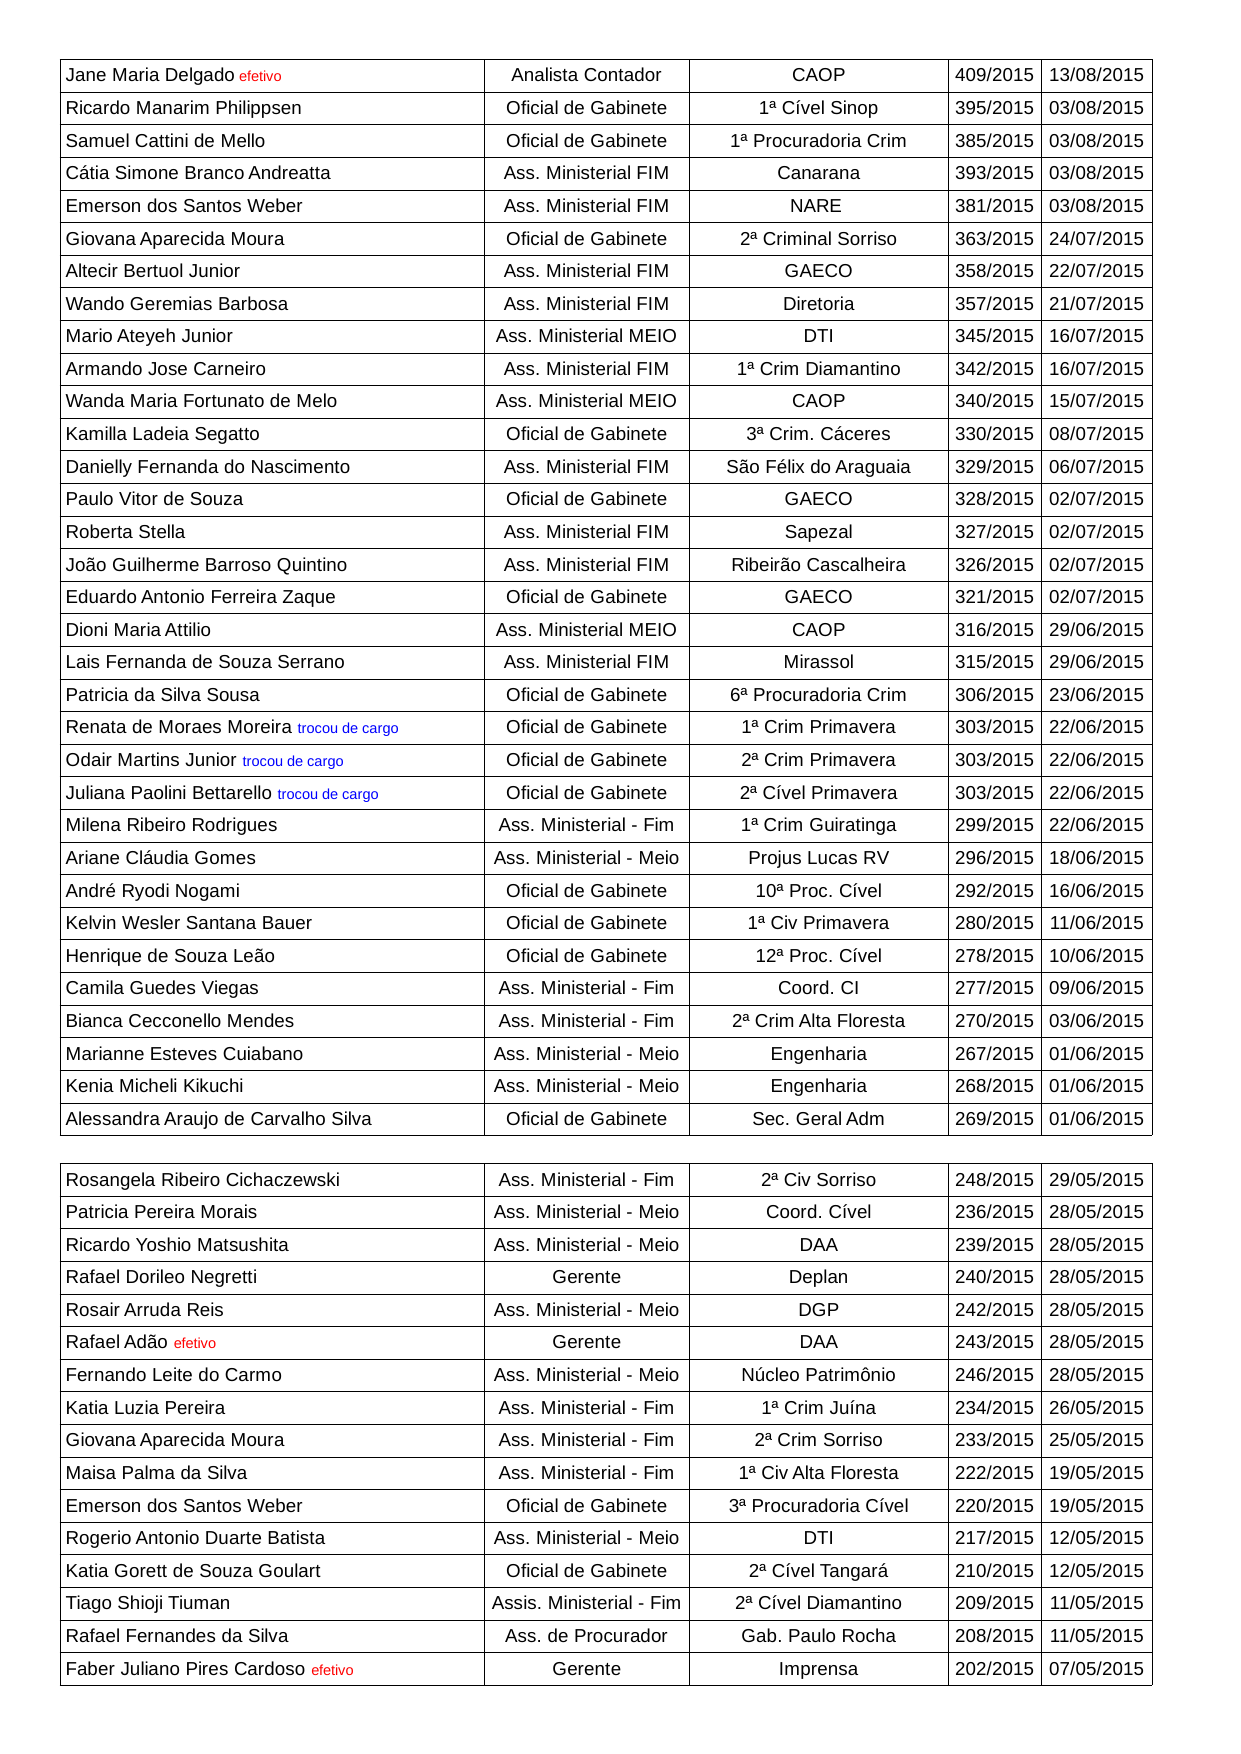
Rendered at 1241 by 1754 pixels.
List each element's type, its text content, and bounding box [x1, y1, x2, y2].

table_cell 268/2015 [949, 1071, 1041, 1102]
table_cell 303/2015 [949, 745, 1041, 776]
table_cell 1ª Civ Primavera [690, 908, 948, 939]
table_cell 240/2015 [949, 1262, 1041, 1293]
table_cell Rafael Fernandes da Silva [61, 1621, 484, 1652]
table_cell 246/2015 [949, 1360, 1041, 1391]
table_cell Ricardo Manarim Philippsen [61, 93, 484, 124]
table_cell Giovana Aparecida Moura [61, 1425, 484, 1457]
table_cell Ass. Ministerial - Meio [485, 1197, 689, 1228]
table_cell Oficial de Gabinete [485, 582, 689, 613]
table_cell Roberta Stella [61, 517, 484, 548]
table_cell 210/2015 [949, 1555, 1041, 1587]
table_cell Kenia Micheli Kikuchi [61, 1071, 484, 1102]
table_cell 328/2015 [949, 484, 1041, 516]
table_cell Ass. Ministerial FIM [485, 256, 689, 287]
table_cell 296/2015 [949, 843, 1041, 874]
table_cell 16/06/2015 [1042, 875, 1152, 907]
table_cell 01/06/2015 [1042, 1038, 1152, 1070]
table_cell 29/06/2015 [1042, 647, 1152, 678]
table_cell Projus Lucas RV [690, 843, 948, 874]
table_cell 208/2015 [949, 1621, 1041, 1652]
table_cell GAECO [690, 484, 948, 516]
table_cell Ass. Ministerial - Meio [485, 1295, 689, 1326]
table_cell 315/2015 [949, 647, 1041, 678]
table_cell Gab. Paulo Rocha [690, 1621, 948, 1652]
table_cell 28/05/2015 [1042, 1262, 1152, 1293]
table_cell 08/07/2015 [1042, 419, 1152, 450]
table_cell DTI [690, 1523, 948, 1554]
table_cell Tiago Shioji Tiuman [61, 1588, 484, 1619]
table_cell 3ª Crim. Cáceres [690, 419, 948, 450]
table_cell 18/06/2015 [1042, 843, 1152, 874]
table_cell 15/07/2015 [1042, 386, 1152, 418]
table_cell 234/2015 [949, 1392, 1041, 1424]
table_cell Wando Geremias Barbosa [61, 288, 484, 320]
table_cell 243/2015 [949, 1327, 1041, 1359]
table_cell 393/2015 [949, 158, 1041, 189]
table_cell 277/2015 [949, 973, 1041, 1004]
table_cell Ass. Ministerial - Meio [485, 1038, 689, 1070]
table_cell 270/2015 [949, 1006, 1041, 1037]
table_cell 222/2015 [949, 1458, 1041, 1489]
table_cell Oficial de Gabinete [485, 1555, 689, 1587]
table_cell 19/05/2015 [1042, 1458, 1152, 1489]
table_header 29/05/2015 [1042, 1164, 1152, 1196]
table_cell 385/2015 [949, 125, 1041, 157]
table_cell 2ª Crim Sorriso [690, 1425, 948, 1457]
table_cell 326/2015 [949, 549, 1041, 581]
table_cell Armando Jose Carneiro [61, 354, 484, 385]
table_cell Camila Guedes Viegas [61, 973, 484, 1004]
table_cell São Félix do Araguaia [690, 451, 948, 483]
table_cell 2ª Cível Primavera [690, 777, 948, 809]
table_cell Bianca Cecconello Mendes [61, 1006, 484, 1037]
table_cell 327/2015 [949, 517, 1041, 548]
table_cell 10/06/2015 [1042, 940, 1152, 972]
table_cell 303/2015 [949, 712, 1041, 744]
table_cell 1ª Crim Juína [690, 1392, 948, 1424]
table_cell Mirassol [690, 647, 948, 678]
table_cell 280/2015 [949, 908, 1041, 939]
table_cell Diretoria [690, 288, 948, 320]
table_cell 22/07/2015 [1042, 256, 1152, 287]
table_cell Patricia da Silva Sousa [61, 680, 484, 711]
table_cell Ass. Ministerial MEIO [485, 614, 689, 646]
table_cell Oficial de Gabinete [485, 125, 689, 157]
table_cell Katia Gorett de Souza Goulart [61, 1555, 484, 1587]
table_cell Canarana [690, 158, 948, 189]
table_header CAOP [690, 60, 948, 92]
table_cell 22/06/2015 [1042, 777, 1152, 809]
table_cell Maisa Palma da Silva [61, 1458, 484, 1489]
table_cell Kamilla Ladeia Segatto [61, 419, 484, 450]
table_cell 357/2015 [949, 288, 1041, 320]
table_cell 395/2015 [949, 93, 1041, 124]
table_cell Ass. Ministerial FIM [485, 549, 689, 581]
table_cell 6ª Procuradoria Crim [690, 680, 948, 711]
table_cell 306/2015 [949, 680, 1041, 711]
table_cell 1ª Crim Diamantino [690, 354, 948, 385]
table_cell 1ª Cível Sinop [690, 93, 948, 124]
table_header Ass. Ministerial - Fim [485, 1164, 689, 1196]
table_cell Ass. Ministerial - Fim [485, 1392, 689, 1424]
table_cell 23/06/2015 [1042, 680, 1152, 711]
table_cell 03/08/2015 [1042, 158, 1152, 189]
table_cell 330/2015 [949, 419, 1041, 450]
table_cell 16/07/2015 [1042, 321, 1152, 352]
table_cell 340/2015 [949, 386, 1041, 418]
table_cell 267/2015 [949, 1038, 1041, 1070]
table_cell Henrique de Souza Leão [61, 940, 484, 972]
table_cell Rafael Adão efetivo [61, 1327, 484, 1359]
table_cell 3ª Procuradoria Cível [690, 1490, 948, 1522]
table_cell Coord. CI [690, 973, 948, 1004]
table_cell Danielly Fernanda do Nascimento [61, 451, 484, 483]
table_cell Coord. Cível [690, 1197, 948, 1228]
table_cell 29/06/2015 [1042, 614, 1152, 646]
table_cell 03/08/2015 [1042, 125, 1152, 157]
table_cell 316/2015 [949, 614, 1041, 646]
table_cell Sapezal [690, 517, 948, 548]
table_cell 1ª Crim Primavera [690, 712, 948, 744]
table_cell 25/05/2015 [1042, 1425, 1152, 1457]
table_header Jane Maria Delgado efetivo [61, 60, 484, 92]
table_cell Ass. Ministerial - Fim [485, 1425, 689, 1457]
table_cell 28/05/2015 [1042, 1360, 1152, 1391]
table_cell Oficial de Gabinete [485, 777, 689, 809]
table_cell Ass. Ministerial - Fim [485, 810, 689, 842]
table_cell Alessandra Araujo de Carvalho Silva [61, 1104, 484, 1135]
table_cell Gerente [485, 1653, 689, 1685]
table_cell Oficial de Gabinete [485, 93, 689, 124]
table_cell 220/2015 [949, 1490, 1041, 1522]
table_cell 299/2015 [949, 810, 1041, 842]
table_cell 26/05/2015 [1042, 1392, 1152, 1424]
table_cell 2ª Crim Primavera [690, 745, 948, 776]
table_cell Oficial de Gabinete [485, 712, 689, 744]
table_cell Oficial de Gabinete [485, 940, 689, 972]
table_cell Ariane Cláudia Gomes [61, 843, 484, 874]
table_cell GAECO [690, 256, 948, 287]
table_cell Giovana Aparecida Moura [61, 223, 484, 255]
table_cell Ass. Ministerial - Meio [485, 843, 689, 874]
table_cell Oficial de Gabinete [485, 1104, 689, 1135]
table_cell 292/2015 [949, 875, 1041, 907]
table_cell Imprensa [690, 1653, 948, 1685]
table_cell 19/05/2015 [1042, 1490, 1152, 1522]
table_cell Ass. Ministerial MEIO [485, 386, 689, 418]
table_cell 358/2015 [949, 256, 1041, 287]
table_cell 2ª Crim Alta Floresta [690, 1006, 948, 1037]
table_cell Oficial de Gabinete [485, 680, 689, 711]
table_cell Cátia Simone Branco Andreatta [61, 158, 484, 189]
table_cell 10ª Proc. Cível [690, 875, 948, 907]
table_cell DGP [690, 1295, 948, 1326]
table_cell 363/2015 [949, 223, 1041, 255]
table_cell 329/2015 [949, 451, 1041, 483]
table_cell Ass. Ministerial FIM [485, 451, 689, 483]
table_cell Marianne Esteves Cuiabano [61, 1038, 484, 1070]
table_cell 345/2015 [949, 321, 1041, 352]
table_cell Dioni Maria Attilio [61, 614, 484, 646]
table_cell 03/06/2015 [1042, 1006, 1152, 1037]
table_cell 02/07/2015 [1042, 517, 1152, 548]
table_cell Oficial de Gabinete [485, 908, 689, 939]
table_cell Ass. Ministerial - Meio [485, 1229, 689, 1261]
table_cell Emerson dos Santos Weber [61, 1490, 484, 1522]
table_cell 303/2015 [949, 777, 1041, 809]
table_cell Ass. Ministerial - Fim [485, 973, 689, 1004]
table_cell Ass. Ministerial - Meio [485, 1360, 689, 1391]
table_cell 28/05/2015 [1042, 1327, 1152, 1359]
table_cell Ricardo Yoshio Matsushita [61, 1229, 484, 1261]
table_cell Samuel Cattini de Mello [61, 125, 484, 157]
table_cell 269/2015 [949, 1104, 1041, 1135]
table_cell Kelvin Wesler Santana Bauer [61, 908, 484, 939]
table_header Rosangela Ribeiro Cichaczewski [61, 1164, 484, 1196]
table_cell Odair Martins Junior trocou de cargo [61, 745, 484, 776]
table_cell Faber Juliano Pires Cardoso efetivo [61, 1653, 484, 1685]
table_cell Sec. Geral Adm [690, 1104, 948, 1135]
table_cell Ass. Ministerial FIM [485, 288, 689, 320]
table_cell 01/06/2015 [1042, 1071, 1152, 1102]
table_header 13/08/2015 [1042, 60, 1152, 92]
table_cell 242/2015 [949, 1295, 1041, 1326]
table_cell Gerente [485, 1327, 689, 1359]
table_cell DAA [690, 1327, 948, 1359]
table_cell Renata de Moraes Moreira trocou de cargo [61, 712, 484, 744]
table_cell Milena Ribeiro Rodrigues [61, 810, 484, 842]
table_cell 06/07/2015 [1042, 451, 1152, 483]
table_cell 28/05/2015 [1042, 1229, 1152, 1261]
table_cell Ass. Ministerial FIM [485, 647, 689, 678]
table_cell 07/05/2015 [1042, 1653, 1152, 1685]
table_cell DTI [690, 321, 948, 352]
table_cell Engenharia [690, 1071, 948, 1102]
table_cell 1ª Civ Alta Floresta [690, 1458, 948, 1489]
table_cell Paulo Vitor de Souza [61, 484, 484, 516]
table_cell 21/07/2015 [1042, 288, 1152, 320]
table_cell 16/07/2015 [1042, 354, 1152, 385]
table_header 2ª Civ Sorriso [690, 1164, 948, 1196]
table_cell 1ª Crim Guiratinga [690, 810, 948, 842]
table_header Analista Contador [485, 60, 689, 92]
table_cell 11/06/2015 [1042, 908, 1152, 939]
table_cell João Guilherme Barroso Quintino [61, 549, 484, 581]
table_cell Rogerio Antonio Duarte Batista [61, 1523, 484, 1554]
table_cell Rafael Dorileo Negretti [61, 1262, 484, 1293]
table_cell Ass. Ministerial FIM [485, 517, 689, 548]
table_cell 2ª Cível Tangará [690, 1555, 948, 1587]
table_cell Ass. Ministerial - Fim [485, 1458, 689, 1489]
table_cell CAOP [690, 614, 948, 646]
table_cell 22/06/2015 [1042, 712, 1152, 744]
table_cell 12/05/2015 [1042, 1555, 1152, 1587]
table_cell Ass. de Procurador [485, 1621, 689, 1652]
table_cell 278/2015 [949, 940, 1041, 972]
table_cell Oficial de Gabinete [485, 745, 689, 776]
table_cell 09/06/2015 [1042, 973, 1152, 1004]
table_cell 321/2015 [949, 582, 1041, 613]
table_cell 217/2015 [949, 1523, 1041, 1554]
table_cell Ass. Ministerial MEIO [485, 321, 689, 352]
table_cell 28/05/2015 [1042, 1295, 1152, 1326]
table_cell Emerson dos Santos Weber [61, 191, 484, 222]
table_cell Ass. Ministerial - Meio [485, 1071, 689, 1102]
table_cell Oficial de Gabinete [485, 484, 689, 516]
table_cell Assis. Ministerial - Fim [485, 1588, 689, 1619]
table_cell 01/06/2015 [1042, 1104, 1152, 1135]
table_cell 2ª Criminal Sorriso [690, 223, 948, 255]
table_cell 342/2015 [949, 354, 1041, 385]
table_cell Ass. Ministerial - Fim [485, 1006, 689, 1037]
table_cell Gerente [485, 1262, 689, 1293]
table_cell Katia Luzia Pereira [61, 1392, 484, 1424]
table_cell 1ª Procuradoria Crim [690, 125, 948, 157]
table_cell 202/2015 [949, 1653, 1041, 1685]
table_cell 12/05/2015 [1042, 1523, 1152, 1554]
table_cell Deplan [690, 1262, 948, 1293]
table_cell Oficial de Gabinete [485, 419, 689, 450]
table_cell Fernando Leite do Carmo [61, 1360, 484, 1391]
table_cell Ass. Ministerial FIM [485, 158, 689, 189]
table_cell 03/08/2015 [1042, 93, 1152, 124]
table_cell NARE [690, 191, 948, 222]
table_cell Ass. Ministerial FIM [485, 191, 689, 222]
table_cell 233/2015 [949, 1425, 1041, 1457]
table_cell CAOP [690, 386, 948, 418]
table_cell 381/2015 [949, 191, 1041, 222]
table_cell 239/2015 [949, 1229, 1041, 1261]
table_cell Rosair Arruda Reis [61, 1295, 484, 1326]
table_cell Núcleo Patrimônio [690, 1360, 948, 1391]
table_cell Mario Ateyeh Junior [61, 321, 484, 352]
table_header 248/2015 [949, 1164, 1041, 1196]
table_cell Altecir Bertuol Junior [61, 256, 484, 287]
table_cell 22/06/2015 [1042, 745, 1152, 776]
table_cell Juliana Paolini Bettarello trocou de cargo [61, 777, 484, 809]
table_cell 02/07/2015 [1042, 484, 1152, 516]
table_cell Engenharia [690, 1038, 948, 1070]
table_cell DAA [690, 1229, 948, 1261]
table_cell Oficial de Gabinete [485, 875, 689, 907]
table_cell 11/05/2015 [1042, 1621, 1152, 1652]
table_cell Ass. Ministerial FIM [485, 354, 689, 385]
table_cell 02/07/2015 [1042, 582, 1152, 613]
table_cell Oficial de Gabinete [485, 223, 689, 255]
table_cell 209/2015 [949, 1588, 1041, 1619]
table_cell GAECO [690, 582, 948, 613]
table_cell Lais Fernanda de Souza Serrano [61, 647, 484, 678]
table_header 409/2015 [949, 60, 1041, 92]
table_cell Ass. Ministerial - Meio [485, 1523, 689, 1554]
table_cell 12ª Proc. Cível [690, 940, 948, 972]
table_cell 03/08/2015 [1042, 191, 1152, 222]
table_cell 236/2015 [949, 1197, 1041, 1228]
table_cell 22/06/2015 [1042, 810, 1152, 842]
table_cell Patricia Pereira Morais [61, 1197, 484, 1228]
table_cell 2ª Cível Diamantino [690, 1588, 948, 1619]
table_cell Oficial de Gabinete [485, 1490, 689, 1522]
table_cell Wanda Maria Fortunato de Melo [61, 386, 484, 418]
table_cell André Ryodi Nogami [61, 875, 484, 907]
table_cell 24/07/2015 [1042, 223, 1152, 255]
table_cell 11/05/2015 [1042, 1588, 1152, 1619]
table_cell 28/05/2015 [1042, 1197, 1152, 1228]
table_cell Eduardo Antonio Ferreira Zaque [61, 582, 484, 613]
table_cell 02/07/2015 [1042, 549, 1152, 581]
table_cell Ribeirão Cascalheira [690, 549, 948, 581]
